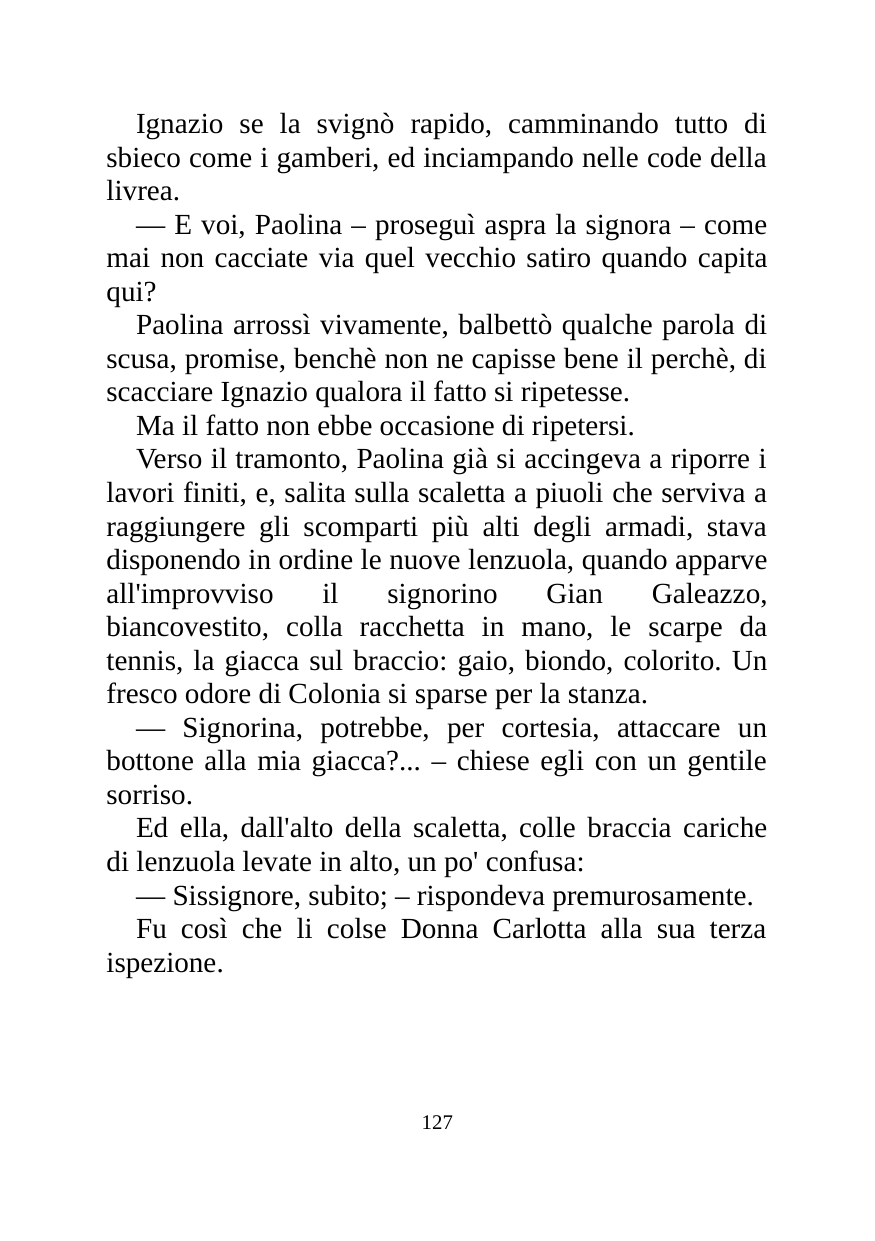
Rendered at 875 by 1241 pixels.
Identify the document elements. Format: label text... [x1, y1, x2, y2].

text Verso il tramonto, Paolina già si accingeva a riporre i lavori finiti, e, salita sulla scaletta a piuoli che serviva a raggiungere gli scomparti più alti degli armadi, stava disponendo in ordine le nuove lenzuola, quando apparve all'improvviso il signorino Gian Galeazzo, biancovestito, colla racchetta in mano, le scarpe da tennis, la giacca sul braccio: gaio, biondo, colorito. Un fresco odore di Colonia si sparse per la stanza. [106, 442, 768, 710]
text Ignazio se la svignò rapido, camminando tutto di sbieco come i gamberi, ed inciampando nelle code della livrea. [106, 106, 768, 207]
text Ma il fatto non ebbe occasione di ripetersi. [106, 408, 768, 442]
text Ed ella, dall'alto della scaletta, colle braccia cariche di lenzuola levate in alto, un po' confusa: [106, 811, 768, 878]
text Fu così che li colse Donna Carlotta alla sua terza ispezione. [106, 911, 768, 978]
text — Sissignore, subito; – rispondeva premurosamente. [106, 878, 768, 911]
text — Signorina, potrebbe, per cortesia, attaccare un bottone alla mia giacca?... – chiese egli con un gentile sorriso. [106, 710, 768, 811]
text — E voi, Paolina – proseguì aspra la signora – come mai non cacciate via quel vecchio satiro quando capita qui? [106, 207, 768, 307]
text Paolina arrossì vivamente, balbettò qualche parola di scusa, promise, benchè non ne capisse bene il perchè, di scacciare Ignazio qualora il fatto si ripetesse. [106, 307, 768, 408]
